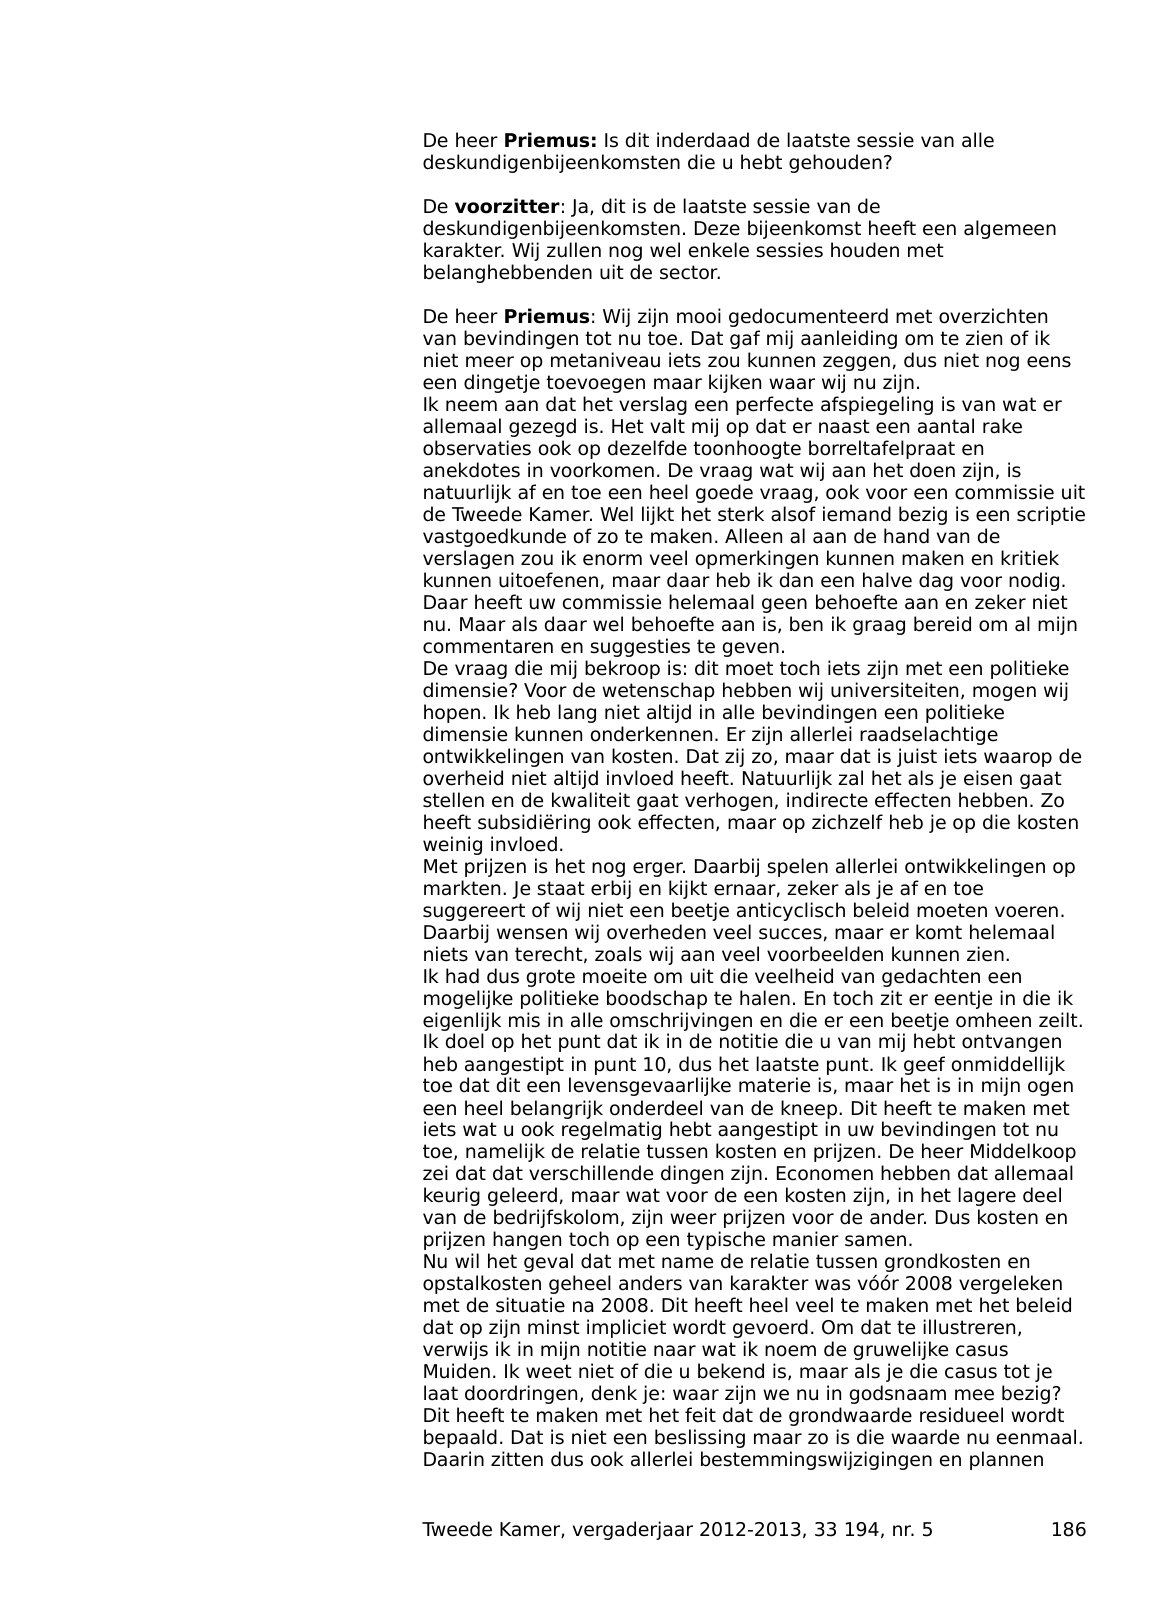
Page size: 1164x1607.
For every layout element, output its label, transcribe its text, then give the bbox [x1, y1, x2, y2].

text Ik had dus grote moeite om uit die veelheid van gedachten een mogelijke politieke boodschap te halen. En toch zit er eentje in die ik eigenlijk mis in alle omschrijvingen en die er een beetje omheen zeilt. Ik doel op het punt dat ik in de notitie die u van mij hebt ontvangen heb aangestipt in punt 10, dus het laatste punt. Ik geef onmiddellijk toe dat dit een levensgevaarlijke materie is, maar het is in mijn ogen een heel belangrijk onderdeel van de kneep. Dit heeft te maken met iets wat u ook regelmatig hebt aangestipt in uw bevindingen tot nu toe, namelijk de relatie tussen kosten en prijzen. De heer Middelkoop zei dat dat verschillende dingen zijn. Economen hebben dat allemaal keurig geleerd, maar wat voor de een kosten zijn, in het lagere deel van de bedrijfskolom, zijn weer prijzen voor de ander. Dus kosten en prijzen hangen toch op een typische manier samen. [422, 966, 1087, 1251]
text De heer Priemus: Wij zijn mooi gedocumenteerd met overzichten van bevindingen tot nu toe. Dat gaf mij aanleiding om te zien of ik niet meer op metaniveau iets zou kunnen zeggen, dus niet nog eens een dingetje toevoegen maar kijken waar wij nu zijn. [422, 306, 1087, 394]
text Met prijzen is het nog erger. Daarbij spelen allerlei ontwikkelingen op markten. Je staat erbij en kijkt ernaar, zeker als je af en toe suggereert of wij niet een beetje anticyclisch beleid moeten voeren. Daarbij wensen wij overheden veel succes, maar er komt helemaal niets van terecht, zoals wij aan veel voorbeelden kunnen zien. [422, 856, 1087, 966]
text Dit heeft te maken met het feit dat de grondwaarde residueel wordt bepaald. Dat is niet een beslissing maar zo is die waarde nu eenmaal. Daarin zitten dus ook allerlei bestemmingswijzigingen en plannen [422, 1405, 1087, 1471]
text De voorzitter: Ja, dit is de laatste sessie van de deskundigenbijeenkomsten. Deze bijeenkomst heeft een algemeen karakter. Wij zullen nog wel enkele sessies houden met belanghebbenden uit de sector. [422, 196, 1087, 284]
text Ik neem aan dat het verslag een perfecte afspiegeling is van wat er allemaal gezegd is. Het valt mij op dat er naast een aantal rake observaties ook op dezelfde toonhoogte borreltafelpraat en anekdotes in voorkomen. De vraag wat wij aan het doen zijn, is natuurlijk af en toe een heel goede vraag, ook voor een commissie uit de Tweede Kamer. Wel lijkt het sterk alsof iemand bezig is een scriptie vastgoedkunde of zo te maken. Alleen al aan de hand van de verslagen zou ik enorm veel opmerkingen kunnen maken en kritiek kunnen uitoefenen, maar daar heb ik dan een halve dag voor nodig. Daar heeft uw commissie helemaal geen behoefte aan en zeker niet nu. Maar als daar wel behoefte aan is, ben ik graag bereid om al mijn commentaren en suggesties te geven. [422, 394, 1087, 658]
text Nu wil het geval dat met name de relatie tussen grondkosten en opstalkosten geheel anders van karakter was vóór 2008 vergeleken met de situatie na 2008. Dit heeft heel veel te maken met het beleid dat op zijn minst impliciet wordt gevoerd. Om dat te illustreren, verwijs ik in mijn notitie naar wat ik noem de gruwelijke casus Muiden. Ik weet niet of die u bekend is, maar als je die casus tot je laat doordringen, denk je: waar zijn we nu in godsnaam mee bezig? [422, 1251, 1087, 1405]
text De heer Priemus: Is dit inderdaad de laatste sessie van alle deskundigenbijeenkomsten die u hebt gehouden? [422, 130, 1087, 174]
text De vraag die mij bekroop is: dit moet toch iets zijn met een politieke dimensie? Voor de wetenschap hebben wij universiteiten, mogen wij hopen. Ik heb lang niet altijd in alle bevindingen een politieke dimensie kunnen onderkennen. Er zijn allerlei raadselachtige ontwikkelingen van kosten. Dat zij zo, maar dat is juist iets waarop de overheid niet altijd invloed heeft. Natuurlijk zal het als je eisen gaat stellen en de kwaliteit gaat verhogen, indirecte effecten hebben. Zo heeft subsidiëring ook effecten, maar op zichzelf heb je op die kosten weinig invloed. [422, 658, 1087, 856]
